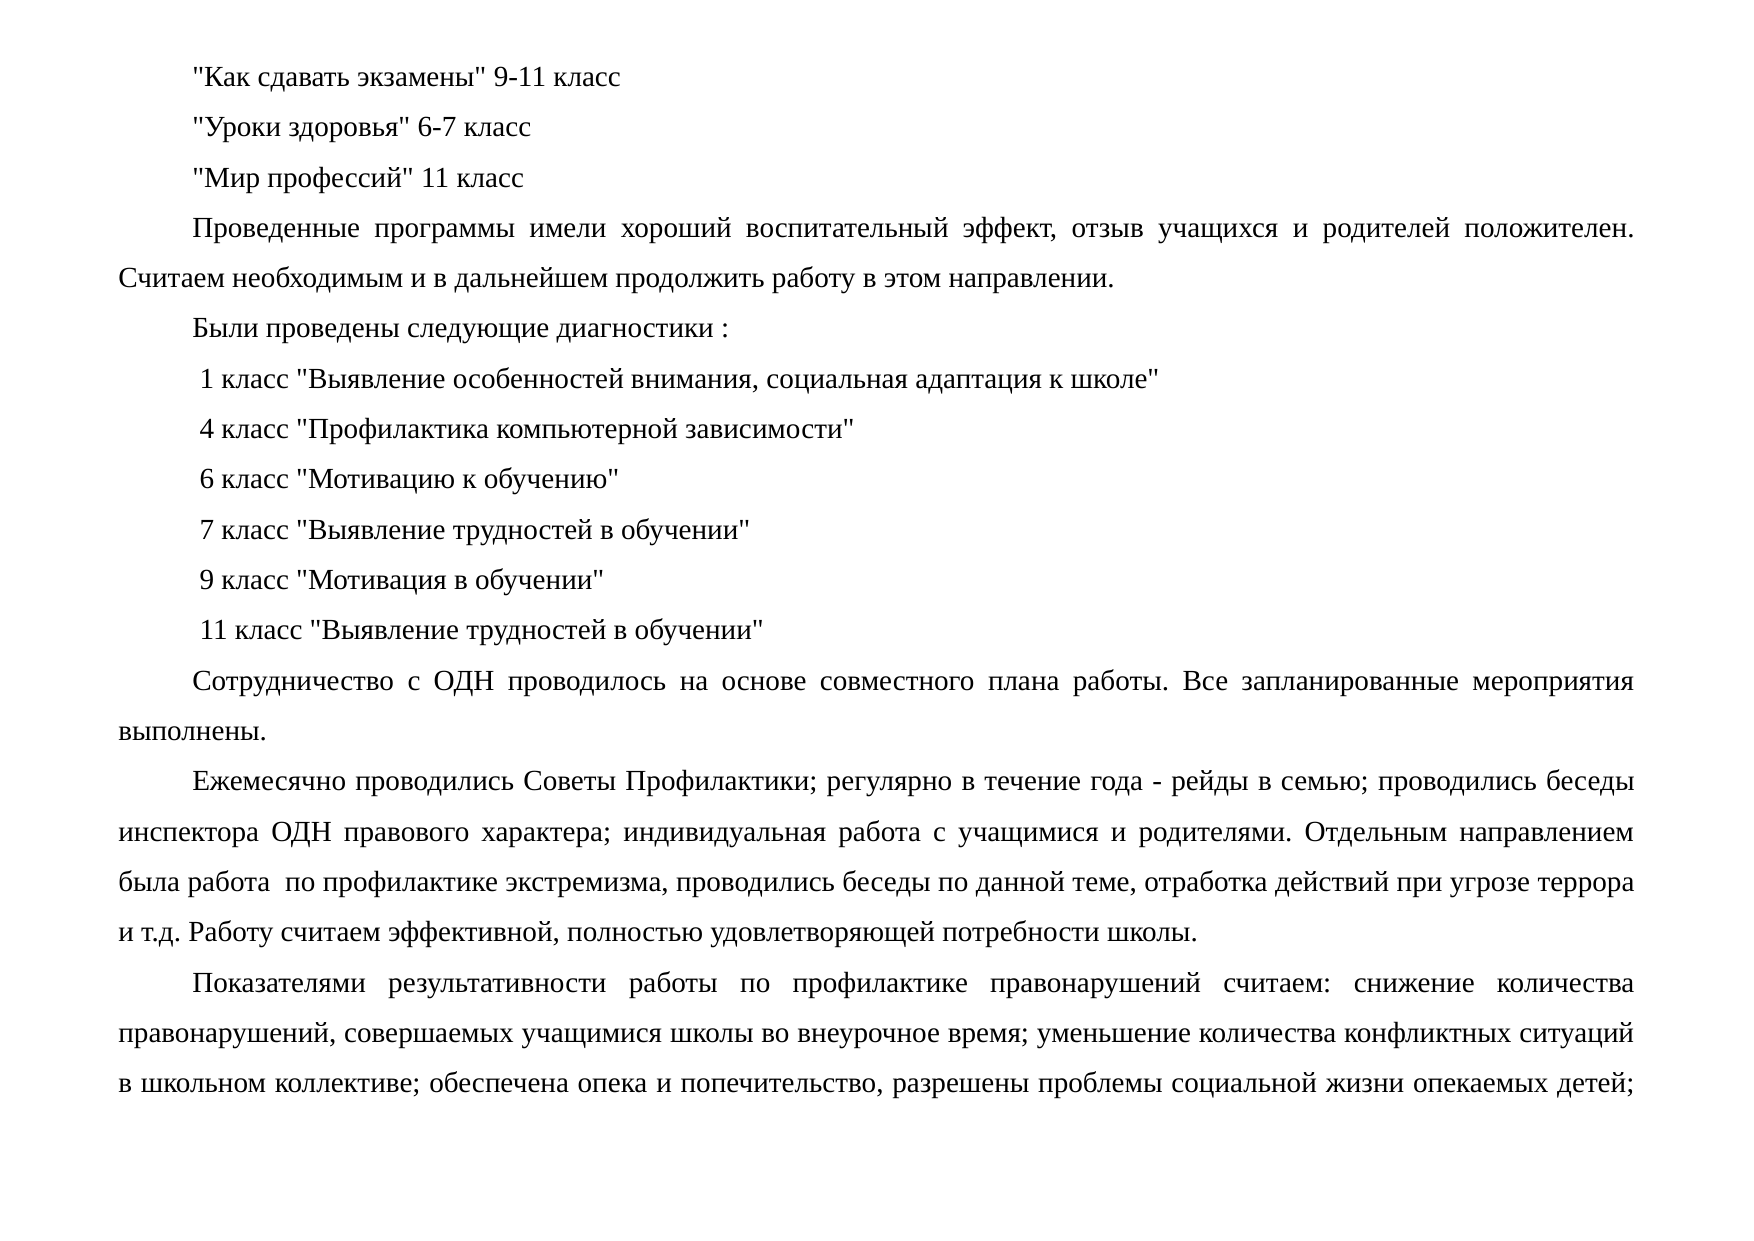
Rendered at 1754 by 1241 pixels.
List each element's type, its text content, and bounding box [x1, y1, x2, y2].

text 7 класс "Выявление трудностей в обучении" [118, 512, 1636, 545]
text "Как сдавать экзамены" 9-11 класс [118, 59, 1636, 93]
text 11 класс "Выявление трудностей в обучении" [118, 612, 1636, 646]
text "Уроки здоровья" 6-7 класс [118, 109, 1636, 143]
text 9 класс "Мотивация в обучении" [118, 562, 1636, 596]
text Сотрудничество с ОДН проводилось на основе совместного плана работы. Все запланированные мероприятия выполнены. [118, 663, 1636, 747]
text Были проведены следующие диагностики : [118, 311, 1636, 344]
text 6 класс "Мотивацию к обучению" [118, 462, 1636, 495]
text Показателями результативности работы по профилактике правонарушений считаем: снижение количества правонарушений, совершаемых учащимися школы во внеурочное время; уменьшение количества конфликтных ситуаций в школьном коллективе; обеспечена опека и попечительство, разрешены проблемы социальной жизни опекаемых детей; [118, 965, 1636, 1099]
text Ежемесячно проводились Советы Профилактики; регулярно в течение года - рейды в семью; проводились беседы инспектора ОДН правового характера; индивидуальная работа с учащимися и родителями. Отдельным направлением была работа по профилактике экстремизма, проводились беседы по данной теме, отработка действий при угрозе террора и т.д. Работу считаем эффективной, полностью удовлетворяющей потребности школы. [118, 763, 1636, 948]
text 4 класс "Профилактика компьютерной зависимости" [118, 411, 1636, 445]
text Проведенные программы имели хороший воспитательный эффект, отзыв учащихся и родителей положителен. Считаем необходимым и в дальнейшем продолжить работу в этом направлении. [118, 210, 1636, 294]
text 1 класс "Выявление особенностей внимания, социальная адаптация к школе" [118, 361, 1636, 394]
text "Мир профессий" 11 класс [118, 160, 1636, 193]
